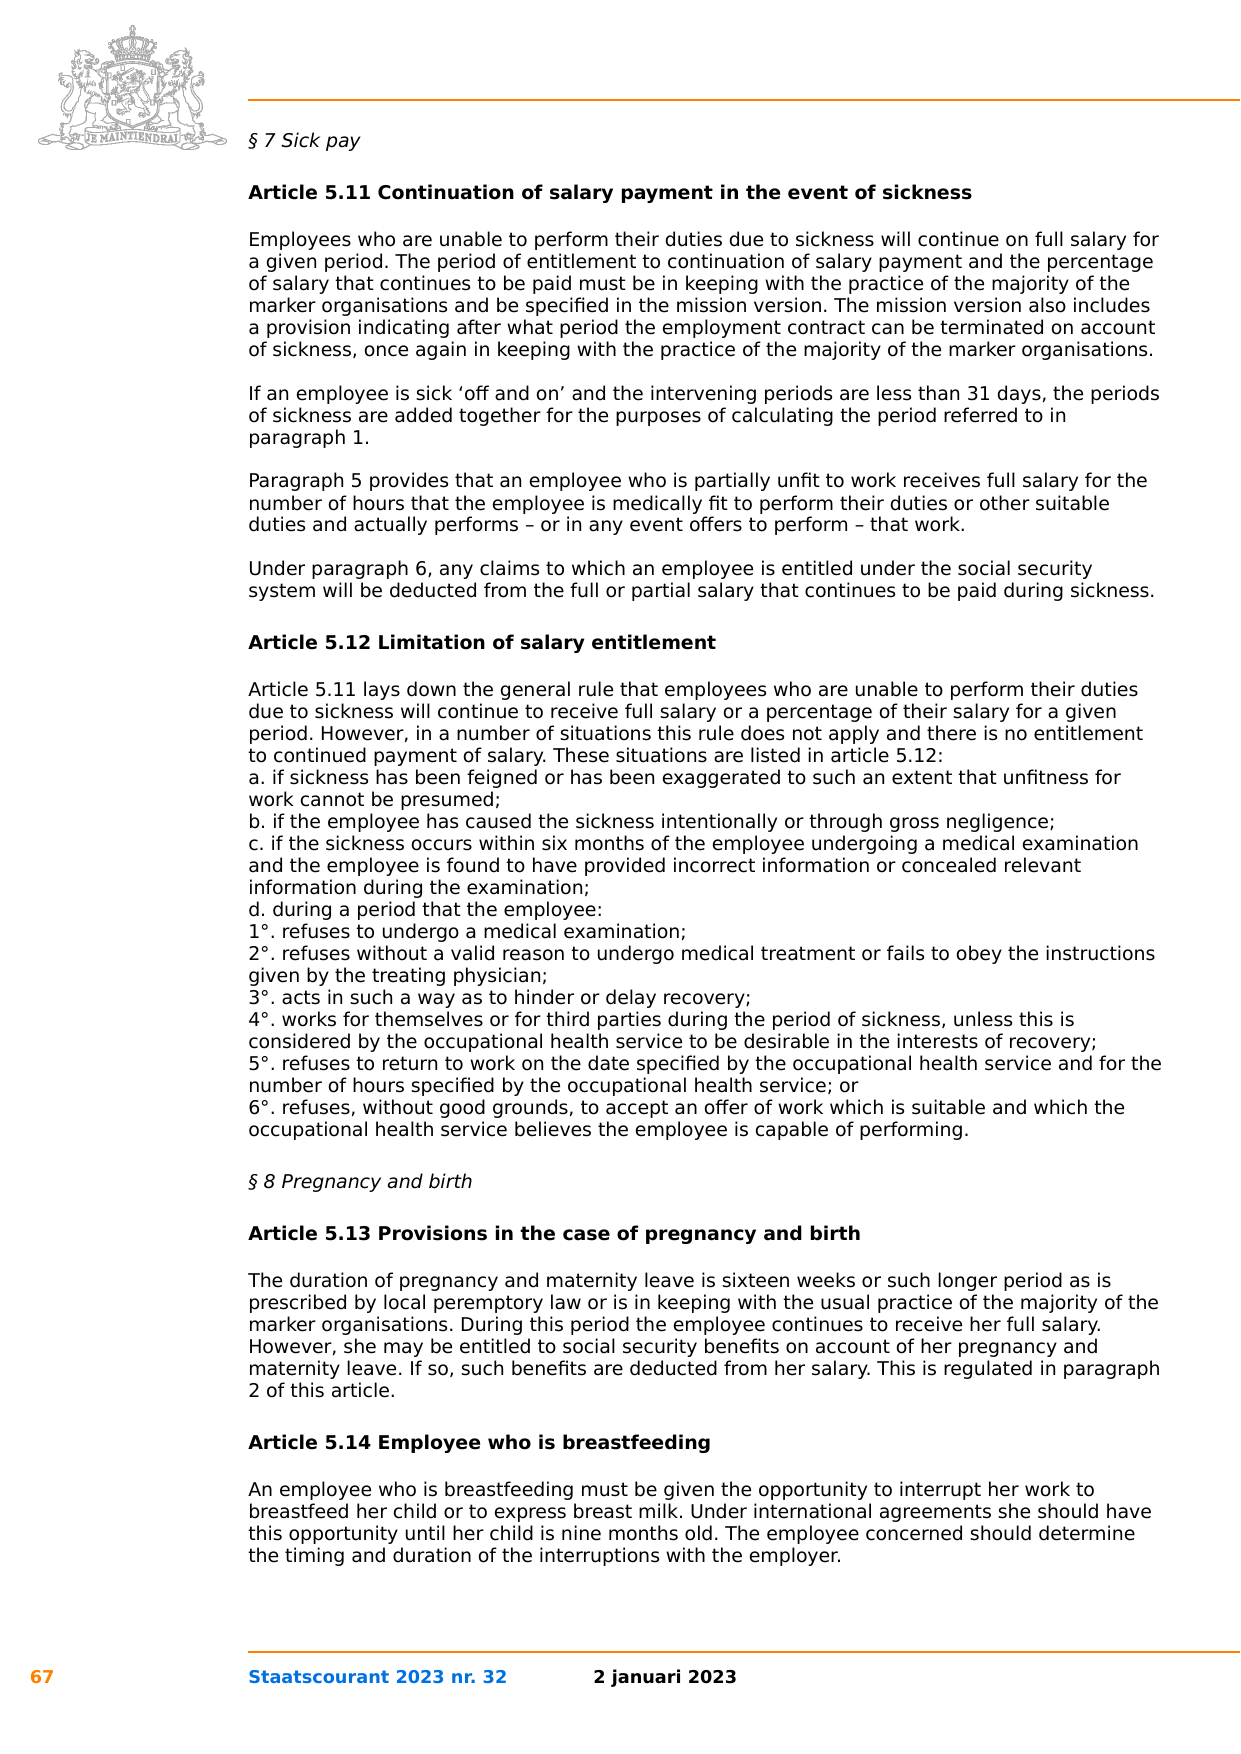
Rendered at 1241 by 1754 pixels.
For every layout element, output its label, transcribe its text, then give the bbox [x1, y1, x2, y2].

text Article 5.11 lays down the general rule that employees who are unable to perform their duties due to sickness will continue to receive full salary or a percentage of their salary for a given period. However, in a number of situations this rule does not apply and there is no entitlement to continued payment of salary. These situations are listed in article 5.12: [248, 679, 1163, 767]
text Employees who are unable to perform their duties due to sickness will continue on full salary for a given period. The period of entitlement to continuation of salary payment and the percentage of salary that continues to be paid must be in keeping with the practice of the majority of the marker organisations and be specified in the mission version. The mission version also includes a provision indicating after what period the employment contract can be terminated on account of sickness, once again in keeping with the practice of the majority of the marker organisations. [248, 229, 1163, 361]
text 4°. works for themselves or for third parties during the period of sickness, unless this is considered by the occupational health service to be desirable in the interests of recovery; [248, 1009, 1163, 1053]
subtitle Article 5.14 Employee who is breastfeeding [248, 1432, 1163, 1453]
text The duration of pregnancy and maternity leave is sixteen weeks or such longer period as is prescribed by local peremptory law or is in keeping with the usual practice of the majority of the marker organisations. During this period the employee continues to receive her full salary. However, she may be entitled to social security benefits on account of her pregnancy and maternity leave. If so, such benefits are deducted from her salary. This is regulated in paragraph 2 of this article. [248, 1270, 1163, 1402]
subtitle Article 5.12 Limitation of salary entitlement [248, 632, 1163, 654]
text Under paragraph 6, any claims to which an employee is entitled under the social security system will be deducted from the full or partial salary that continues to be paid during sickness. [248, 558, 1163, 602]
subtitle Article 5.11 Continuation of salary payment in the event of sickness [248, 182, 1163, 204]
text a. if sickness has been feigned or has been exaggerated to such an extent that unfitness for work cannot be presumed; [248, 767, 1163, 811]
text d. during a period that the employee: [248, 899, 1163, 921]
subtitle § 8 Pregnancy and birth [248, 1171, 1163, 1193]
text Paragraph 5 provides that an employee who is partially unfit to work receives full salary for the number of hours that the employee is medically fit to perform their duties or other suitable duties and actually performs – or in any event offers to perform – that work. [248, 470, 1163, 536]
text 3°. acts in such a way as to hinder or delay recovery; [248, 987, 1163, 1009]
text An employee who is breastfeeding must be given the opportunity to interrupt her work to breastfeed her child or to express breast milk. Under international agreements she should have this opportunity until her child is nine months old. The employee concerned should determine the timing and duration of the interruptions with the employer. [248, 1478, 1163, 1566]
text 6°. refuses, without good grounds, to accept an offer of work which is suitable and which the occupational health service believes the employee is capable of performing. [248, 1097, 1163, 1141]
picture [38, 25, 227, 150]
text 5°. refuses to return to work on the date specified by the occupational health service and for the number of hours specified by the occupational health service; or [248, 1053, 1163, 1097]
text c. if the sickness occurs within six months of the employee undergoing a medical examination and the employee is found to have provided incorrect information or concealed relevant information during the examination; [248, 833, 1163, 899]
text 1°. refuses to undergo a medical examination; [248, 921, 1163, 943]
text 2°. refuses without a valid reason to undergo medical treatment or fails to obey the instructions given by the treating physician; [248, 943, 1163, 987]
text b. if the employee has caused the sickness intentionally or through gross negligence; [248, 811, 1163, 833]
subtitle Article 5.13 Provisions in the case of pregnancy and birth [248, 1223, 1163, 1245]
subtitle § 7 Sick pay [248, 130, 1163, 152]
text If an employee is sick ‘off and on’ and the intervening periods are less than 31 days, the periods of sickness are added together for the purposes of calculating the period referred to in paragraph 1. [248, 383, 1163, 448]
